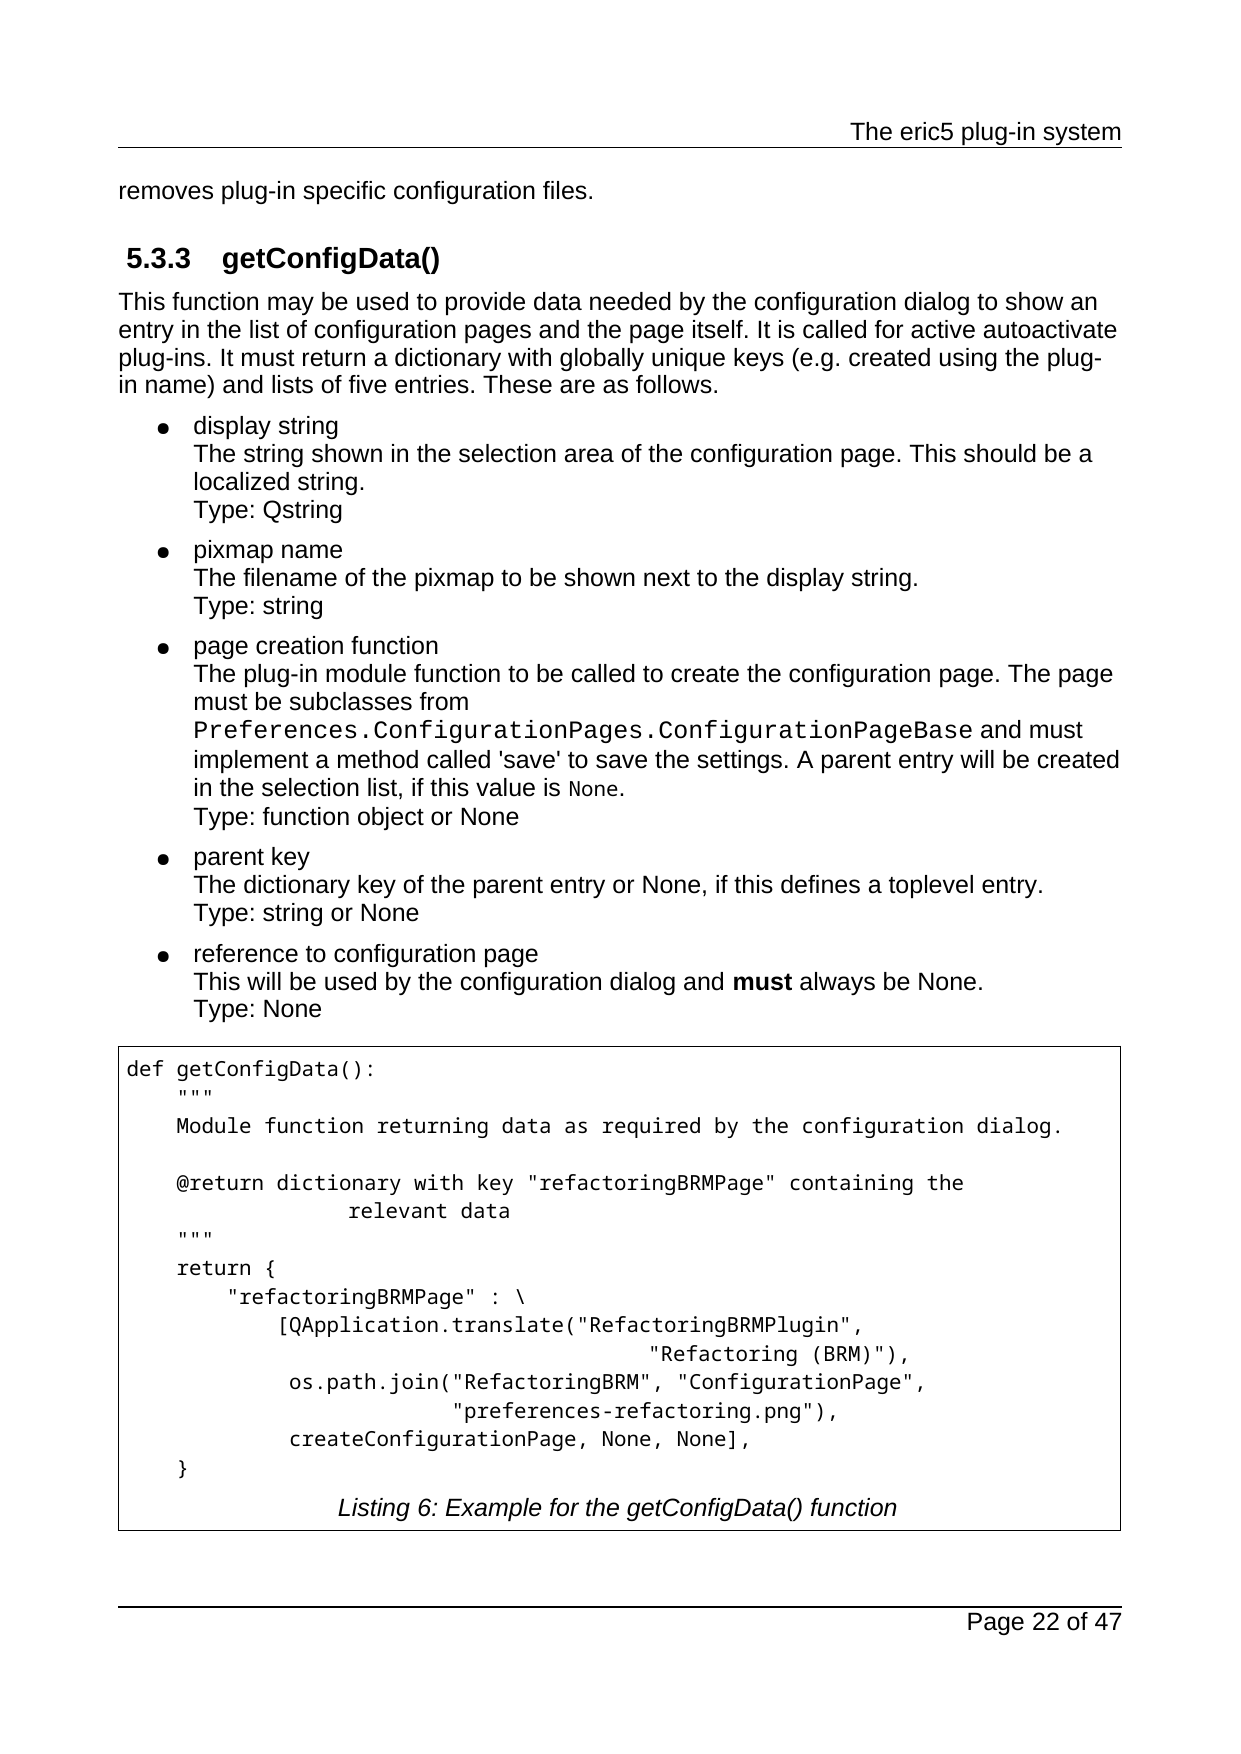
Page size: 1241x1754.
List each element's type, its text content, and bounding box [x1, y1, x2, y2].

list os.path.join("RefactoringBRM", "ConfigurationPage", [126, 1367, 1112, 1396]
list pixmap name The filename of the pixmap to be shown next to the display string. Type: string [156, 536, 1122, 620]
list Listing 6: Example for the getConfigData() function [126, 1493, 1112, 1521]
list "Refactoring (BRM)"), [126, 1339, 1112, 1367]
list "preferences-refactoring.png"), [126, 1396, 1112, 1424]
text removes plug-in specific configuration files. [118, 177, 1122, 205]
subtitle getConfigData() [118, 242, 1122, 275]
list reference to configuration page This will be used by the configuration dialog and must always be None. Type: None [156, 939, 1122, 1023]
list "refactoringBRMPage" : \ [126, 1282, 1112, 1310]
list @return dictionary with key "refactoringBRMPage" containing the [126, 1168, 1112, 1197]
list relevant data [126, 1197, 1112, 1225]
list createConfigurationPage, None, None], [126, 1424, 1112, 1453]
list parent key The dictionary key of the parent entry or None, if this defines a toplevel entry. Type: string or None [156, 843, 1122, 927]
list def getConfigData(): [126, 1054, 1112, 1083]
list page creation function The plug-in module function to be called to create the configuration page. The page must be subclasses from Preferences.ConfigurationPages.ConfigurationPageBase and must implement a method called 'save' to save the settings. A parent entry will be created in the selection list, if this value is None. Type: function object or None [156, 632, 1122, 831]
list [QApplication.translate("RefactoringBRMPlugin", [126, 1310, 1112, 1339]
list } [126, 1453, 1112, 1481]
list return { [126, 1253, 1112, 1282]
list """ [126, 1083, 1112, 1111]
list """ [126, 1225, 1112, 1253]
text This function may be used to provide data needed by the configuration dialog to show an entry in the list of configuration pages and the page itself. It is called for active autoactivate plug-ins. It must return a dictionary with globally unique keys (e.g. created using the plug-in name) and lists of five entries. These are as follows. [118, 288, 1122, 399]
list display string The string shown in the selection area of the configuration page. This should be a localized string. Type: Qstring [156, 412, 1122, 523]
list Module function returning data as required by the configuration dialog. [126, 1111, 1112, 1140]
